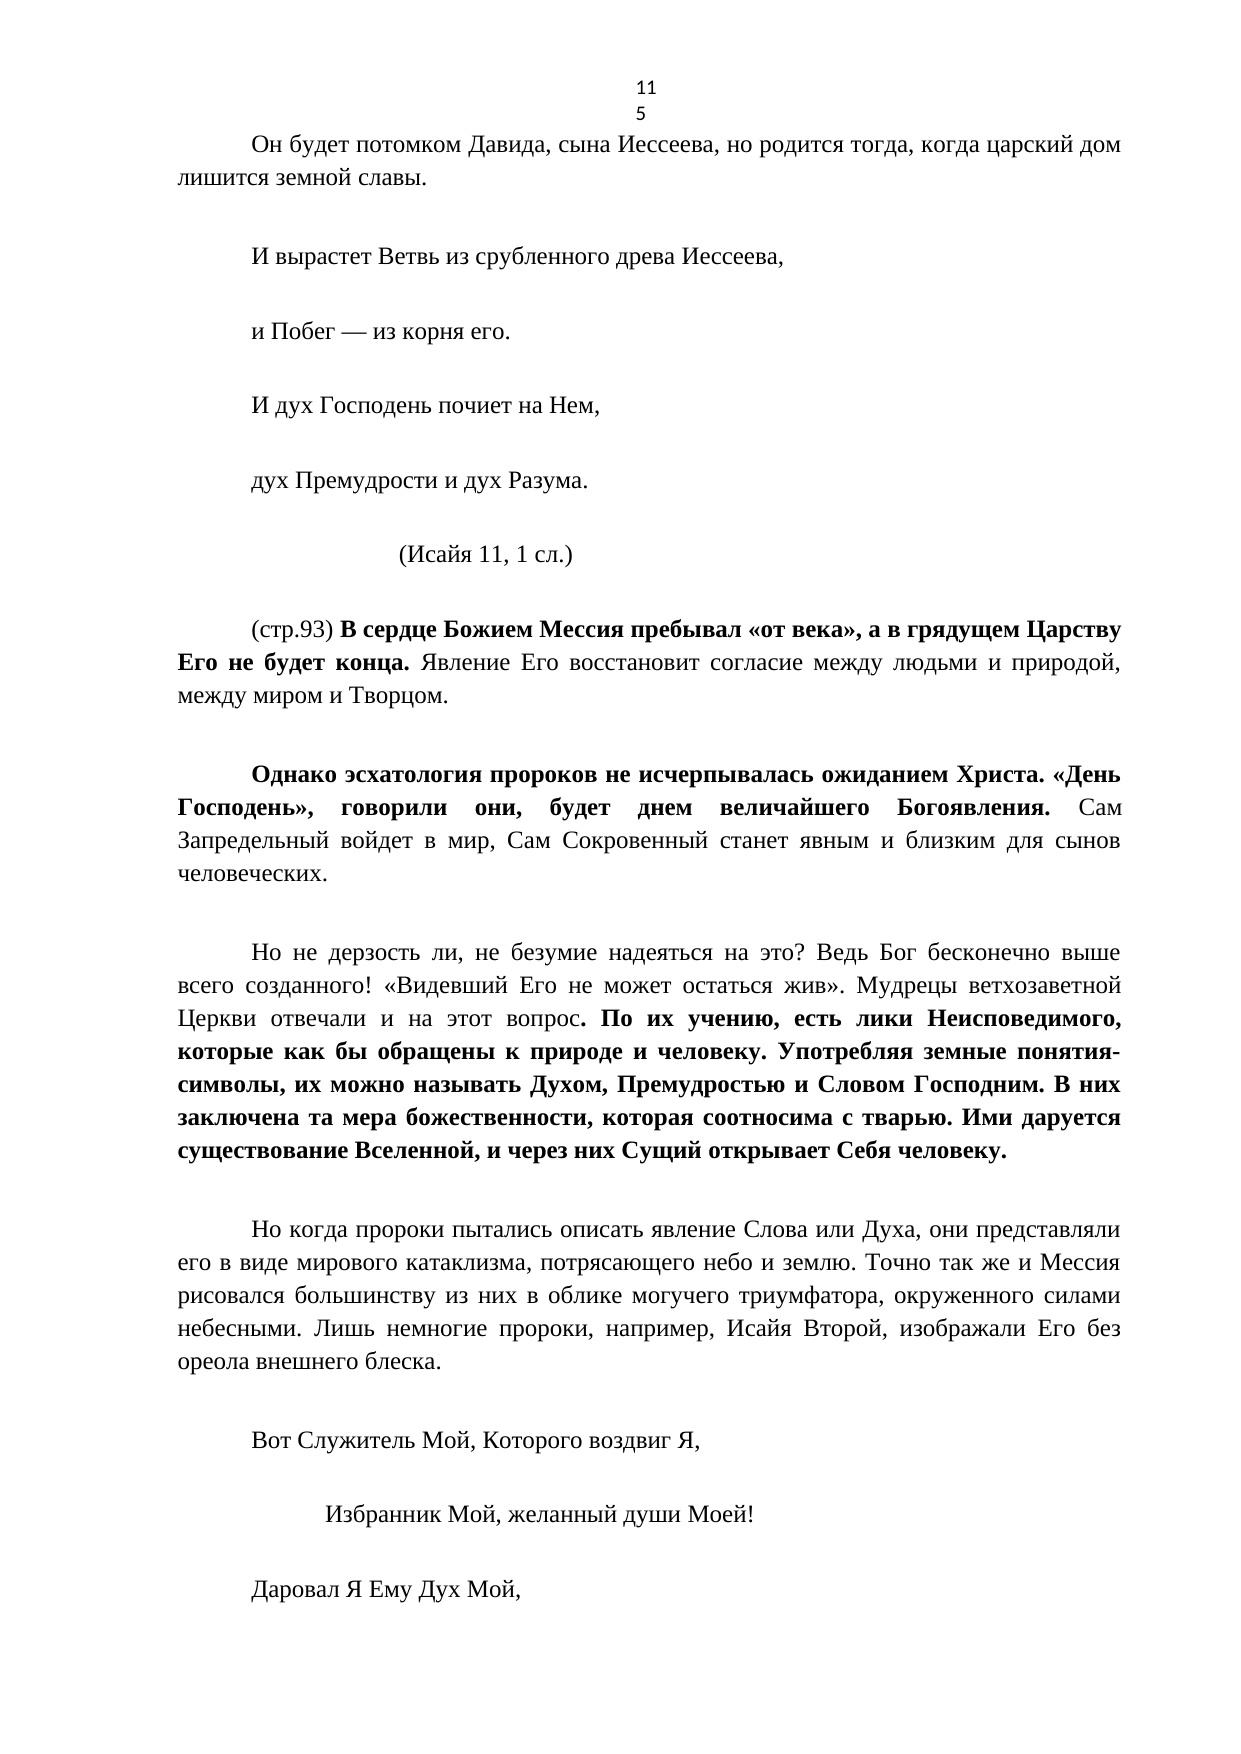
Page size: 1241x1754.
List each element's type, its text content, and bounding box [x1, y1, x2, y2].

text Однако эсхатология пророков не исчерпывалась ожиданием Христа. «День Господень», говорили они, будет днем величайшего Богоявления. Сам Запредельный войдет в мир, Сам Сокровенный станет явным и близким для сынов человеческих. [177, 759, 1122, 887]
text Даровал Я Ему Дух Мой, [177, 1574, 1122, 1603]
text Но не дерзость ли, не безумие надеяться на это? Ведь Бог бесконечно выше всего созданного! «Видевший Его не может остаться жив». Мудрецы ветхозаветной Церкви отвечали и на этот вопрос. По их учению, есть лики Неисповедимого, которые как бы обращены к природе и человеку. Употребляя земные понятия-символы, их можно называть Духом, Премудростью и Словом Господним. В них заключена та мера божественности, которая соотносима с тварью. Ими даруется существование Вселенной, и через них Сущий открывает Себя человеку. [177, 937, 1122, 1164]
text (стр.93) В сердце Божием Мессия пребывал «от века», а в грядущем Царству Его не будет конца. Явление Его восстановит согласие между людьми и природой, между миром и Творцом. [177, 614, 1122, 709]
text Вот Служитель Мой, Которого воздвиг Я, [177, 1425, 1122, 1454]
text и Побег — из корня его. [177, 316, 1122, 344]
text дух Премудрости и дух Разума. [177, 465, 1122, 494]
text Избранник Мой, желанный души Моей! [251, 1499, 1122, 1528]
text Но когда пророки пытались описать явление Слова или Духа, они представляли его в виде мирового катаклизма, потрясающего небо и землю. Точно так же и Мессия рисовался большинству из них в облике могучего триумфатора, окруженного силами небесными. Лишь немногие пророки, например, Исайя Второй, изображали Его без ореола внешнего блеска. [177, 1214, 1122, 1375]
text Он будет потомком Давида, сына Иессеева, но родится тогда, когда царский дом лишится земной славы. [177, 118, 1122, 191]
text (Исайя 11, 1 сл.) [325, 539, 1122, 568]
text И вырастет Ветвь из срубленного древа Иессеева, [177, 241, 1122, 270]
text И дух Господень почиет на Нем, [177, 390, 1122, 419]
